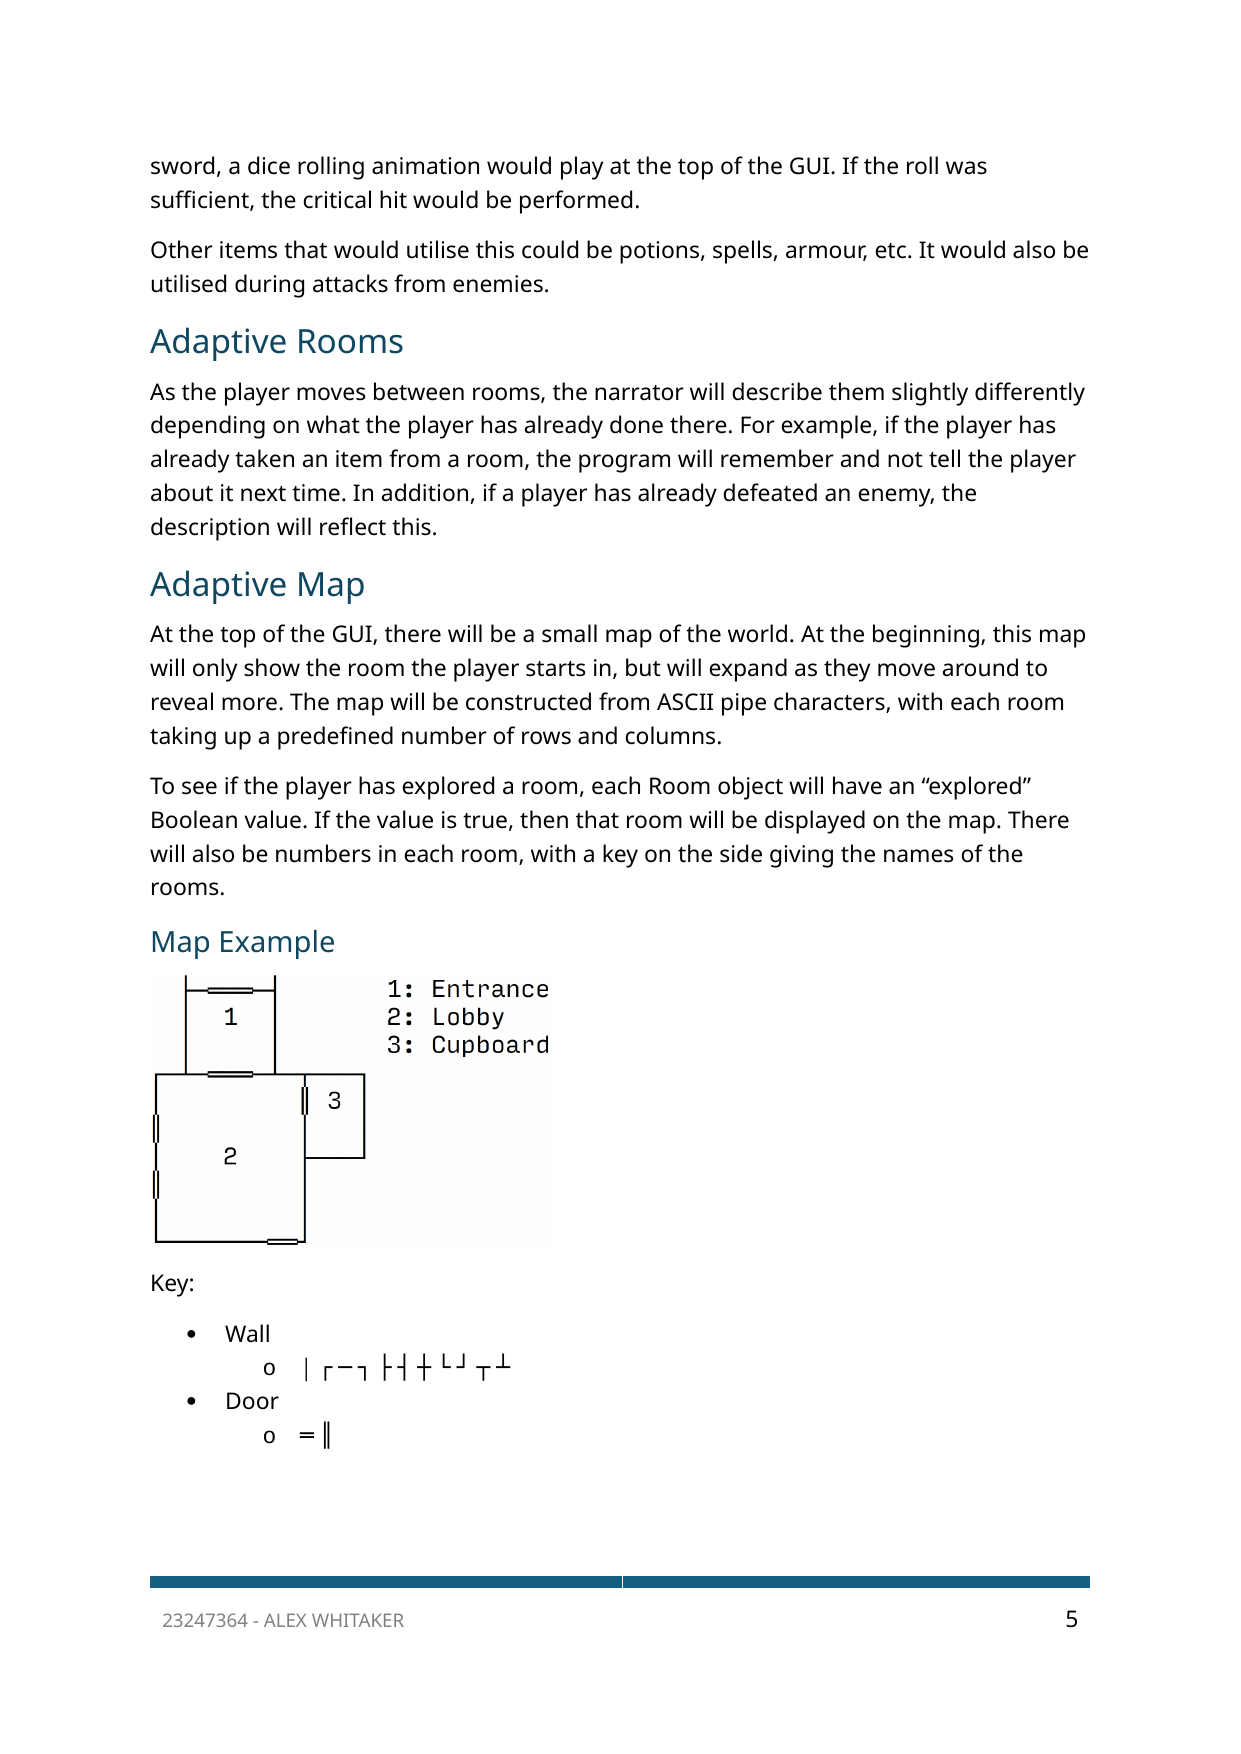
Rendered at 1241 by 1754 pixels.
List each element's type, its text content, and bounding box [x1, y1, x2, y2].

list Door [187, 1385, 1090, 1416]
subtitle Adaptive Rooms [150, 318, 1090, 364]
text Other items that would utilise this could be potions, spells, armour, etc. It would also be utilised during attacks from enemies. [150, 234, 1090, 299]
list │ ┌ ─ ┐ ├ ┤ ┼ └ ┘ ┬ ┴ [262, 1351, 1090, 1383]
text Key: [150, 1267, 1090, 1298]
text As the player moves between rooms, the narrator will describe them slightly differently depending on what the player has already done there. For example, if the player has already taken an item from a room, the program will remember and not tell the player about it next time. In addition, if a player has already defeated an enemy, the description will reflect this. [150, 376, 1090, 542]
text At the top of the GUI, there will be a small map of the world. At the beginning, this map will only show the room the player starts in, but will expand as they move around to reveal more. The map will be constructed from ASCII pipe characters, with each room taking up a predefined number of rows and columns. [150, 618, 1090, 751]
subtitle Adaptive Map [150, 561, 1090, 606]
text sword, a dice rolling animation would play at the top of the GUI. If the roll was sufficient, the critical hit would be performed. [150, 150, 1090, 215]
text To see if the player has explored a room, each Room object will have an “explored” Boolean value. If the value is true, then that room will be displayed on the map. There will also be numbers in each room, with a key on the side giving the names of the rooms. [150, 770, 1090, 902]
list Wall [187, 1317, 1090, 1349]
list ═ ║ [262, 1419, 1090, 1450]
picture [150, 972, 550, 1248]
subtitle Map Example [150, 922, 1090, 961]
